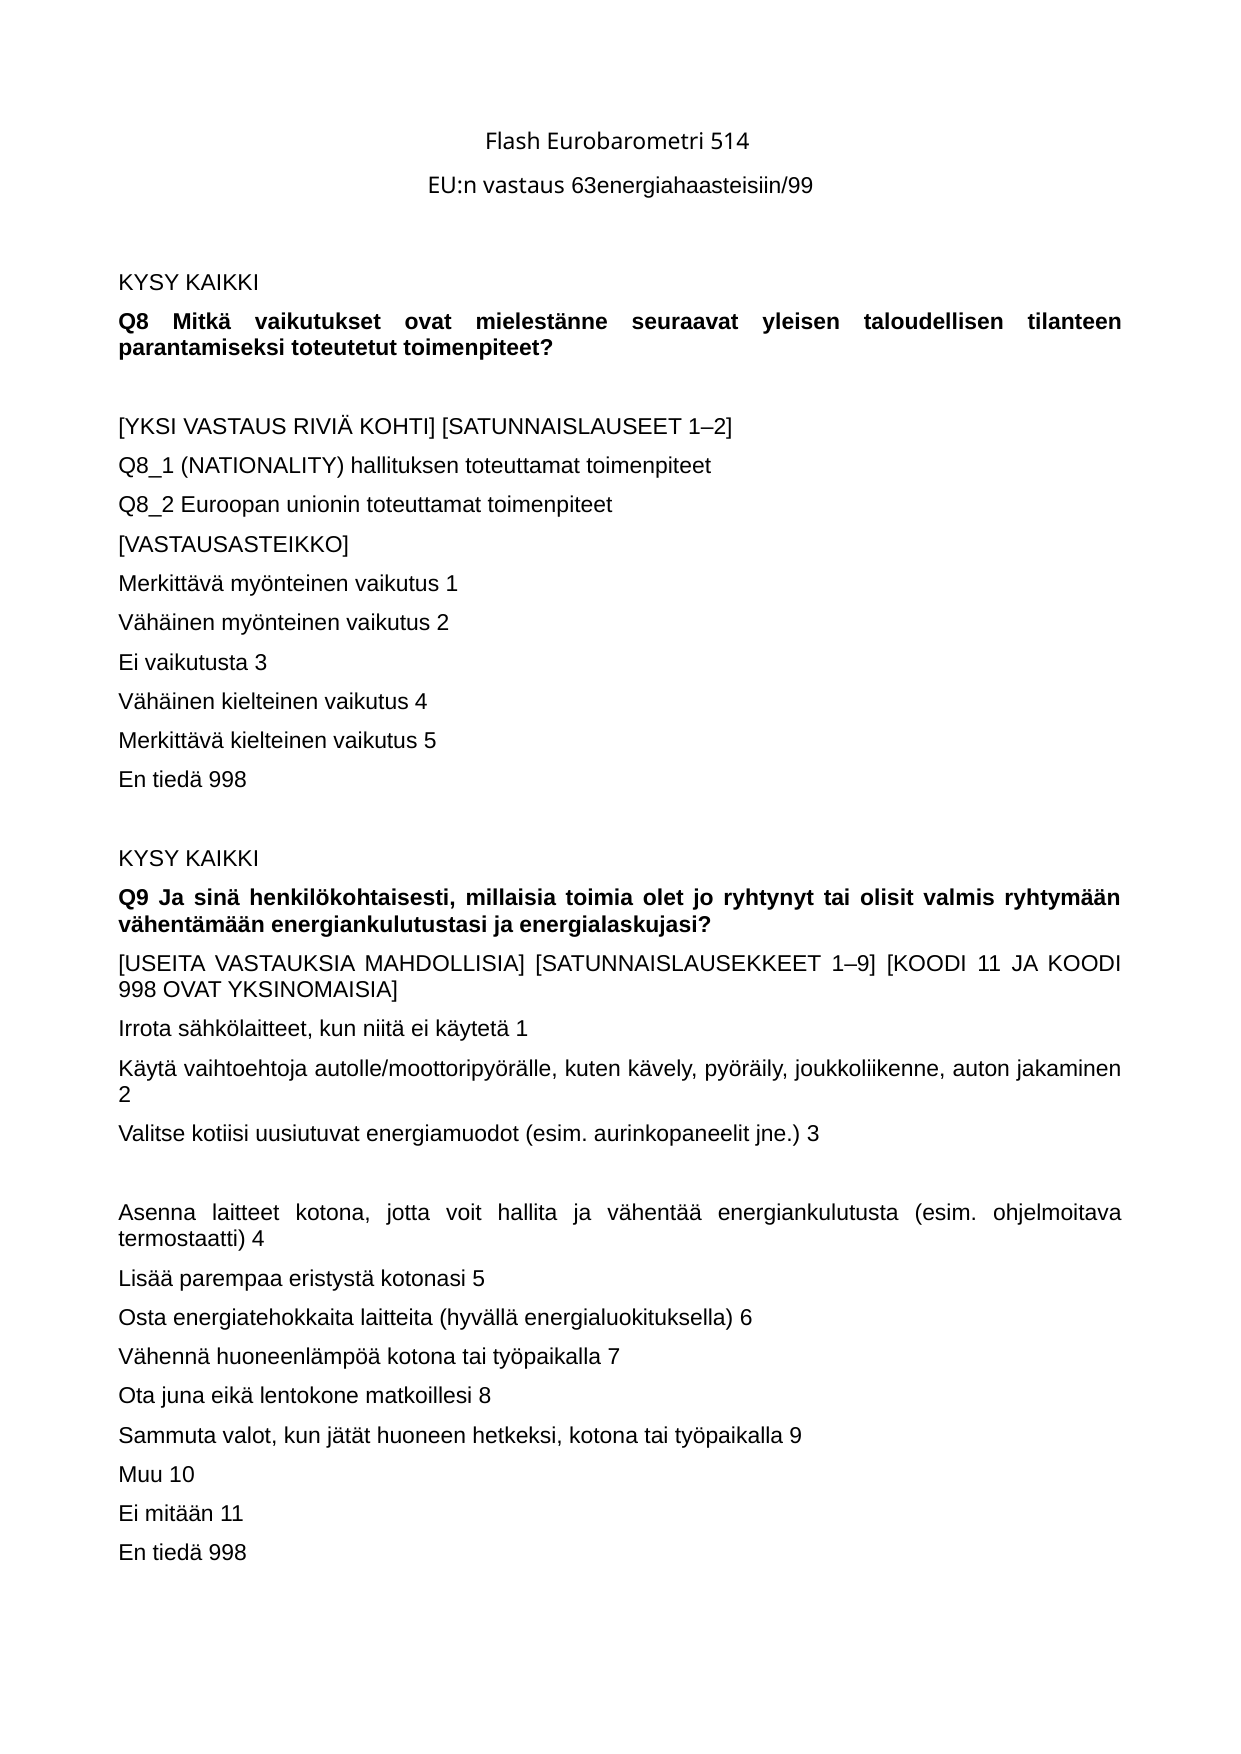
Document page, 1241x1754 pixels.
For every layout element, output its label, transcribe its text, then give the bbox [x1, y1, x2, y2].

text Q9 Ja sinä henkilökohtaisesti, millaisia toimia olet jo ryhtynyt tai olisit valmis ryhtymään vähentämään energiankulutustasi ja energialaskujasi? [118, 884, 1122, 937]
text KYSY KAIKKI [118, 845, 1122, 871]
text Irrota sähkölaitteet, kun niitä ei käytetä 1 [118, 1015, 1122, 1042]
text En tiedä 998 [118, 1539, 1122, 1566]
text Käytä vaihtoehtoja autolle/moottoripyörälle, kuten kävely, pyöräily, joukkoliikenne, auton jakaminen 2 [118, 1055, 1122, 1107]
text Asenna laitteet kotona, jotta voit hallita ja vähentää energiankulutusta (esim. ohjelmoitava termostaatti) 4 [118, 1199, 1122, 1252]
text Lisää parempaa eristystä kotonasi 5 [118, 1264, 1122, 1291]
text Osta energiatehokkaita laitteita (hyvällä energialuokituksella) 6 [118, 1304, 1122, 1330]
text Sammuta valot, kun jätät huoneen hetkeksi, kotona tai työpaikalla 9 [118, 1422, 1122, 1448]
text Q8_2 Euroopan unionin toteuttamat toimenpiteet [118, 491, 1122, 518]
text Vähennä huoneenlämpöä kotona tai työpaikalla 7 [118, 1343, 1122, 1369]
text Merkittävä myönteinen vaikutus 1 [118, 570, 1122, 596]
text Merkittävä kielteinen vaikutus 5 [118, 727, 1122, 753]
text En tiedä 998 [118, 766, 1122, 793]
text Vähäinen myönteinen vaikutus 2 [118, 609, 1122, 636]
text Vähäinen kielteinen vaikutus 4 [118, 688, 1122, 714]
text Ota juna eikä lentokone matkoillesi 8 [118, 1382, 1122, 1409]
text Ei mitään 11 [118, 1500, 1122, 1526]
text Valitse kotiisi uusiutuvat energiamuodot (esim. aurinkopaneelit jne.) 3 [118, 1120, 1122, 1147]
text Ei vaikutusta 3 [118, 648, 1122, 675]
text Q8_1 (NATIONALITY) hallituksen toteuttamat toimenpiteet [118, 452, 1122, 478]
text Muu 10 [118, 1461, 1122, 1487]
text [YKSI VASTAUS RIVIÄ KOHTI] [SATUNNAISLAUSEET 1–2] [118, 413, 1122, 439]
text [USEITA VASTAUKSIA MAHDOLLISIA] [SATUNNAISLAUSEKKEET 1–9] [KOODI 11 JA KOODI 998 OVAT YKSINOMAISIA] [118, 950, 1122, 1002]
text [VASTAUSASTEIKKO] [118, 531, 1122, 557]
text KYSY KAIKKI [118, 269, 1122, 295]
text Q8 Mitkä vaikutukset ovat mielestänne seuraavat yleisen taloudellisen tilanteen parantamiseksi toteutetut toimenpiteet? [118, 308, 1122, 361]
